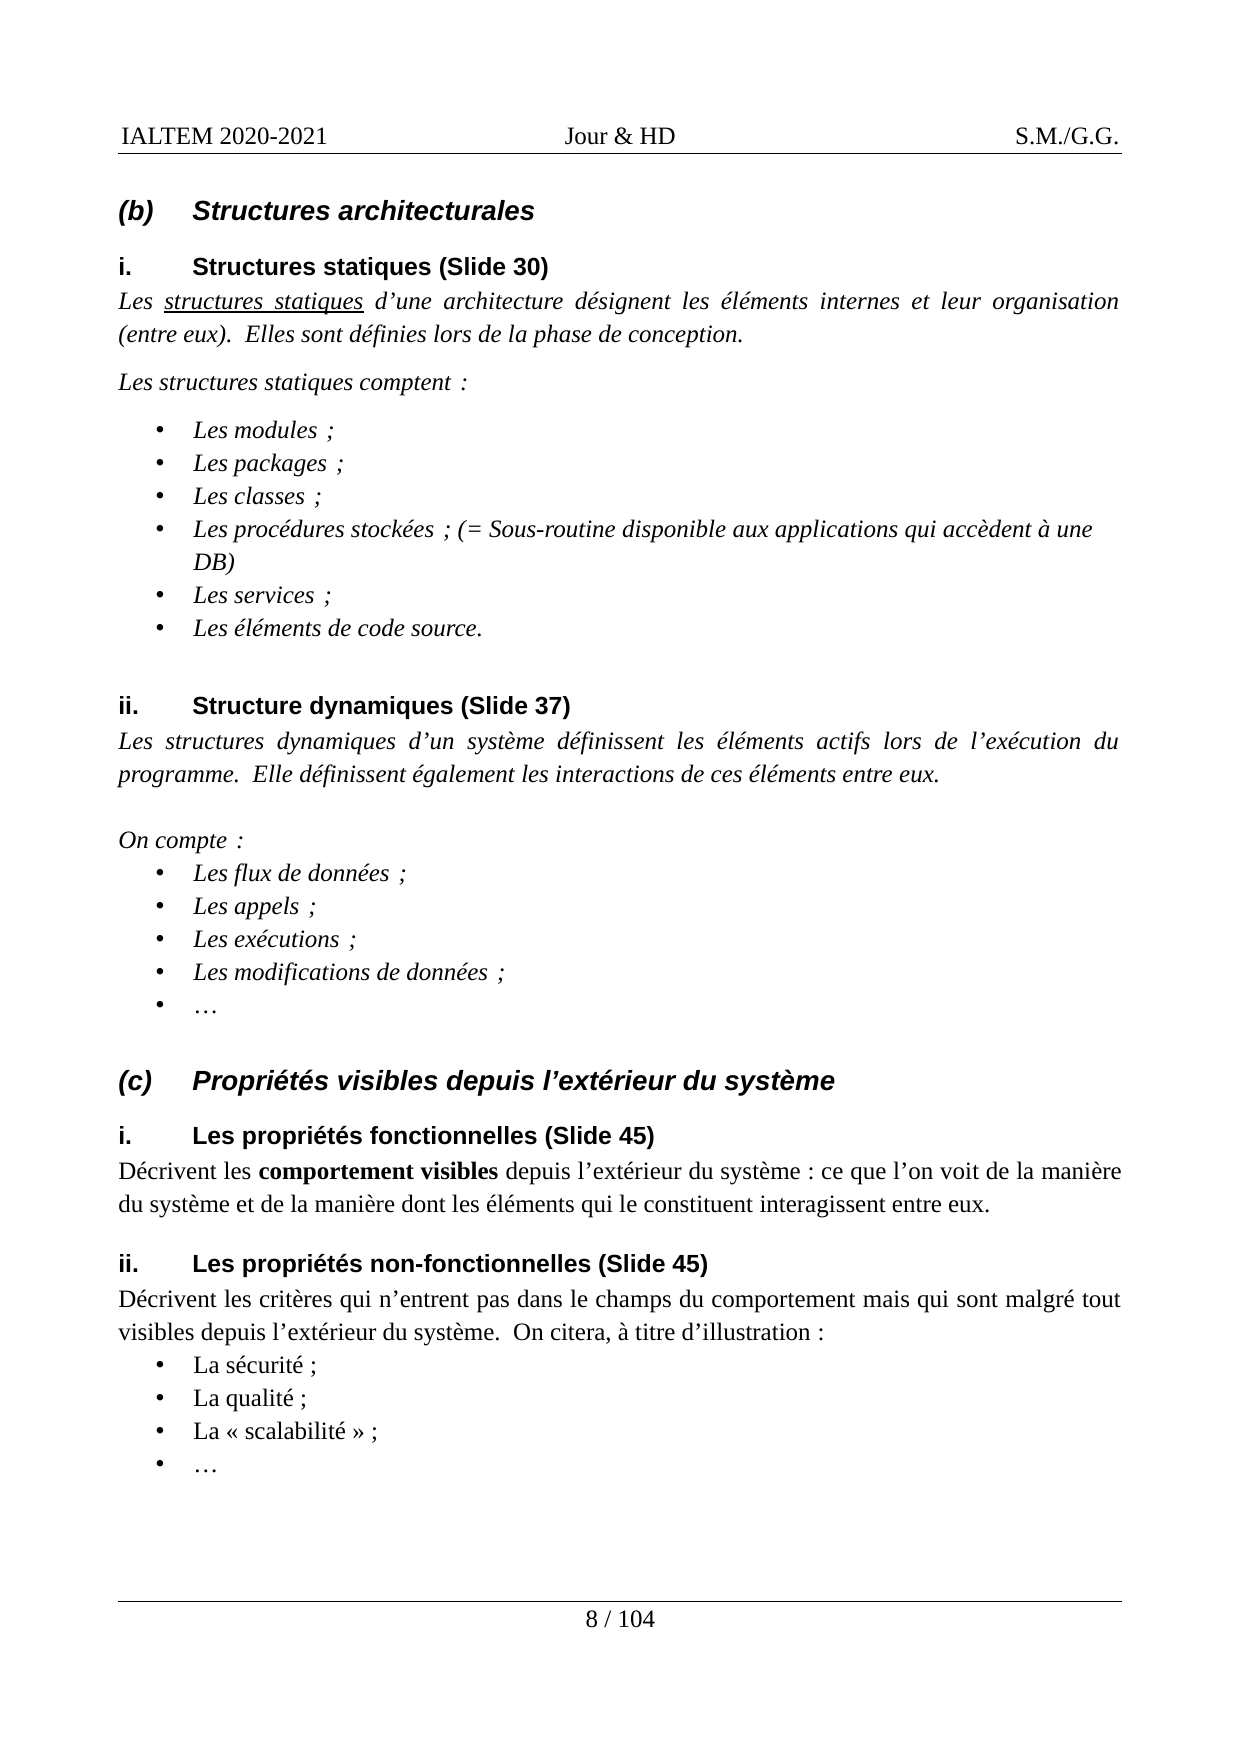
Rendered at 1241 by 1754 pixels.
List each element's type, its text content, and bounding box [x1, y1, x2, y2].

subtitle Structures statiques (Slide 30) [118, 252, 1122, 280]
list Les modules ; [156, 415, 1122, 443]
list Les modifications de données ; [156, 957, 1122, 986]
subtitle Structure dynamiques (Slide 37) [118, 691, 1122, 720]
text Décrivent les critères qui n’entrent pas dans le champs du comportement mais qui sont malgré tout visibles depuis l’extérieur du système. On citera, à titre d’illustration : [118, 1284, 1122, 1346]
text Les structures statiques d’une architecture désignent les éléments internes et leur organisation (entre eux). Elles sont définies lors de la phase de conception. [118, 286, 1122, 348]
list La sécurité ; [156, 1350, 1122, 1379]
subtitle Les propriétés non-fonctionnelles (Slide 45) [118, 1249, 1122, 1278]
list Les packages ; [156, 448, 1122, 476]
list Les procédures stockées ; (= Sous-routine disponible aux applications qui accèdent à une DB) [156, 514, 1122, 576]
list La « scalabilité » ; [156, 1416, 1122, 1445]
list Les services ; [156, 580, 1122, 608]
subtitle Propriétés visibles depuis l’extérieur du système [118, 1064, 1122, 1096]
list La qualité ; [156, 1383, 1122, 1412]
list Les éléments de code source. [156, 613, 1122, 642]
list Les appels ; [156, 891, 1122, 920]
text Les structures statiques comptent : [118, 367, 1122, 396]
list Les flux de données ; [156, 858, 1122, 887]
list Les exécutions ; [156, 924, 1122, 953]
list … [156, 1449, 1122, 1478]
subtitle Les propriétés fonctionnelles (Slide 45) [118, 1121, 1122, 1150]
list Les classes ; [156, 481, 1122, 509]
text Les structures dynamiques d’un système définissent les éléments actifs lors de l’exécution du programme. Elle définissent également les interactions de ces éléments entre eux. [118, 726, 1122, 788]
subtitle Structures architecturales [118, 195, 1122, 227]
list … [156, 990, 1122, 1019]
text Décrivent les comportement visibles depuis l’extérieur du système : ce que l’on voit de la manière du système et de la manière dont les éléments qui le constituent interagissent entre eux. [118, 1156, 1122, 1218]
text On compte : [118, 825, 1122, 854]
